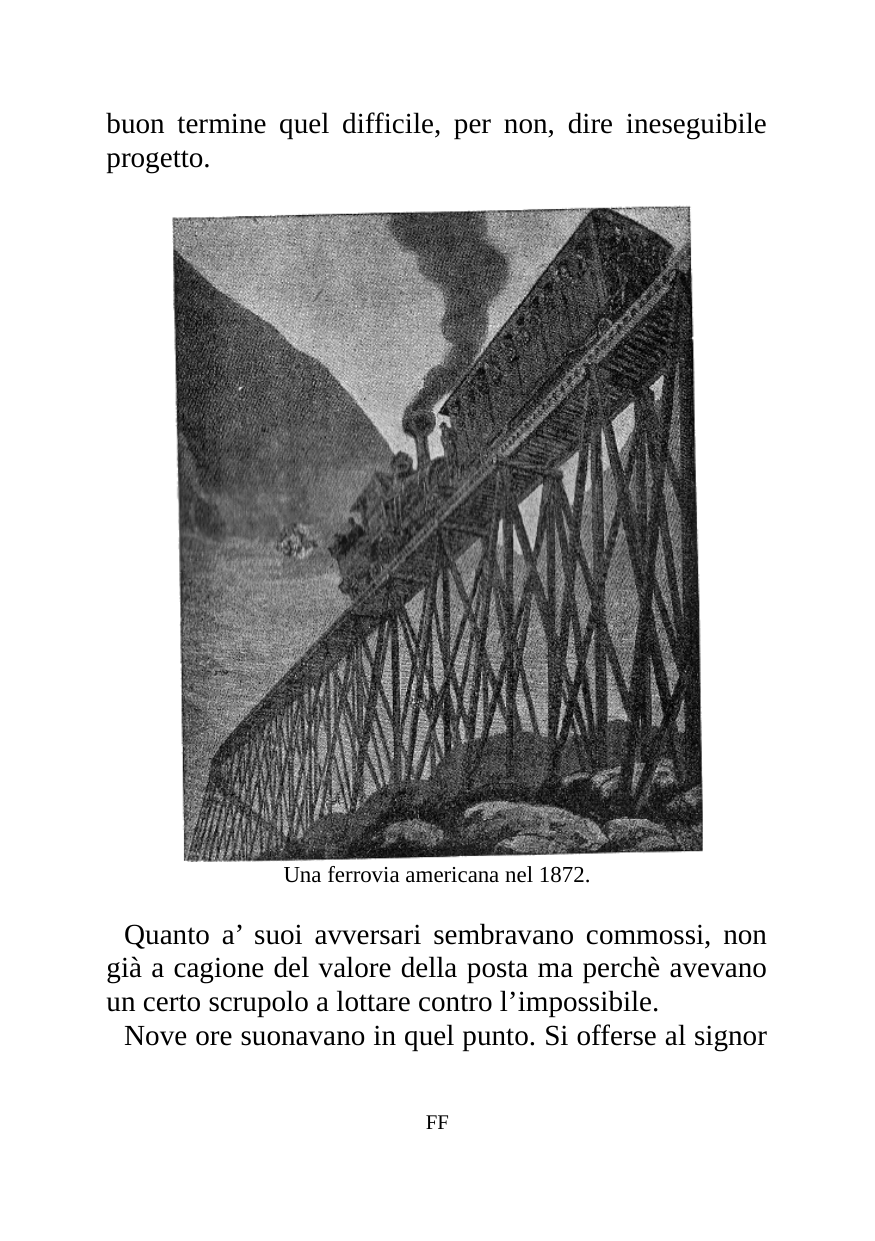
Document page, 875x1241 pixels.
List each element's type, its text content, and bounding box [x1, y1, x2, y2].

picture [171, 202, 703, 862]
table_header Una ferrovia americana nel 1872. [106, 203, 768, 917]
text buon termine quel difficile, per non, dire ineseguibile progetto. [106, 106, 768, 173]
text Quanto a’ suoi avversari sembravano commossi, non già a cagione del valore della posta ma perchè avevano un certo scrupolo a lottare contro l’impossibile. [106, 917, 768, 1018]
text Nove ore suonavano in quel punto. Si offerse al signor [106, 1018, 768, 1051]
